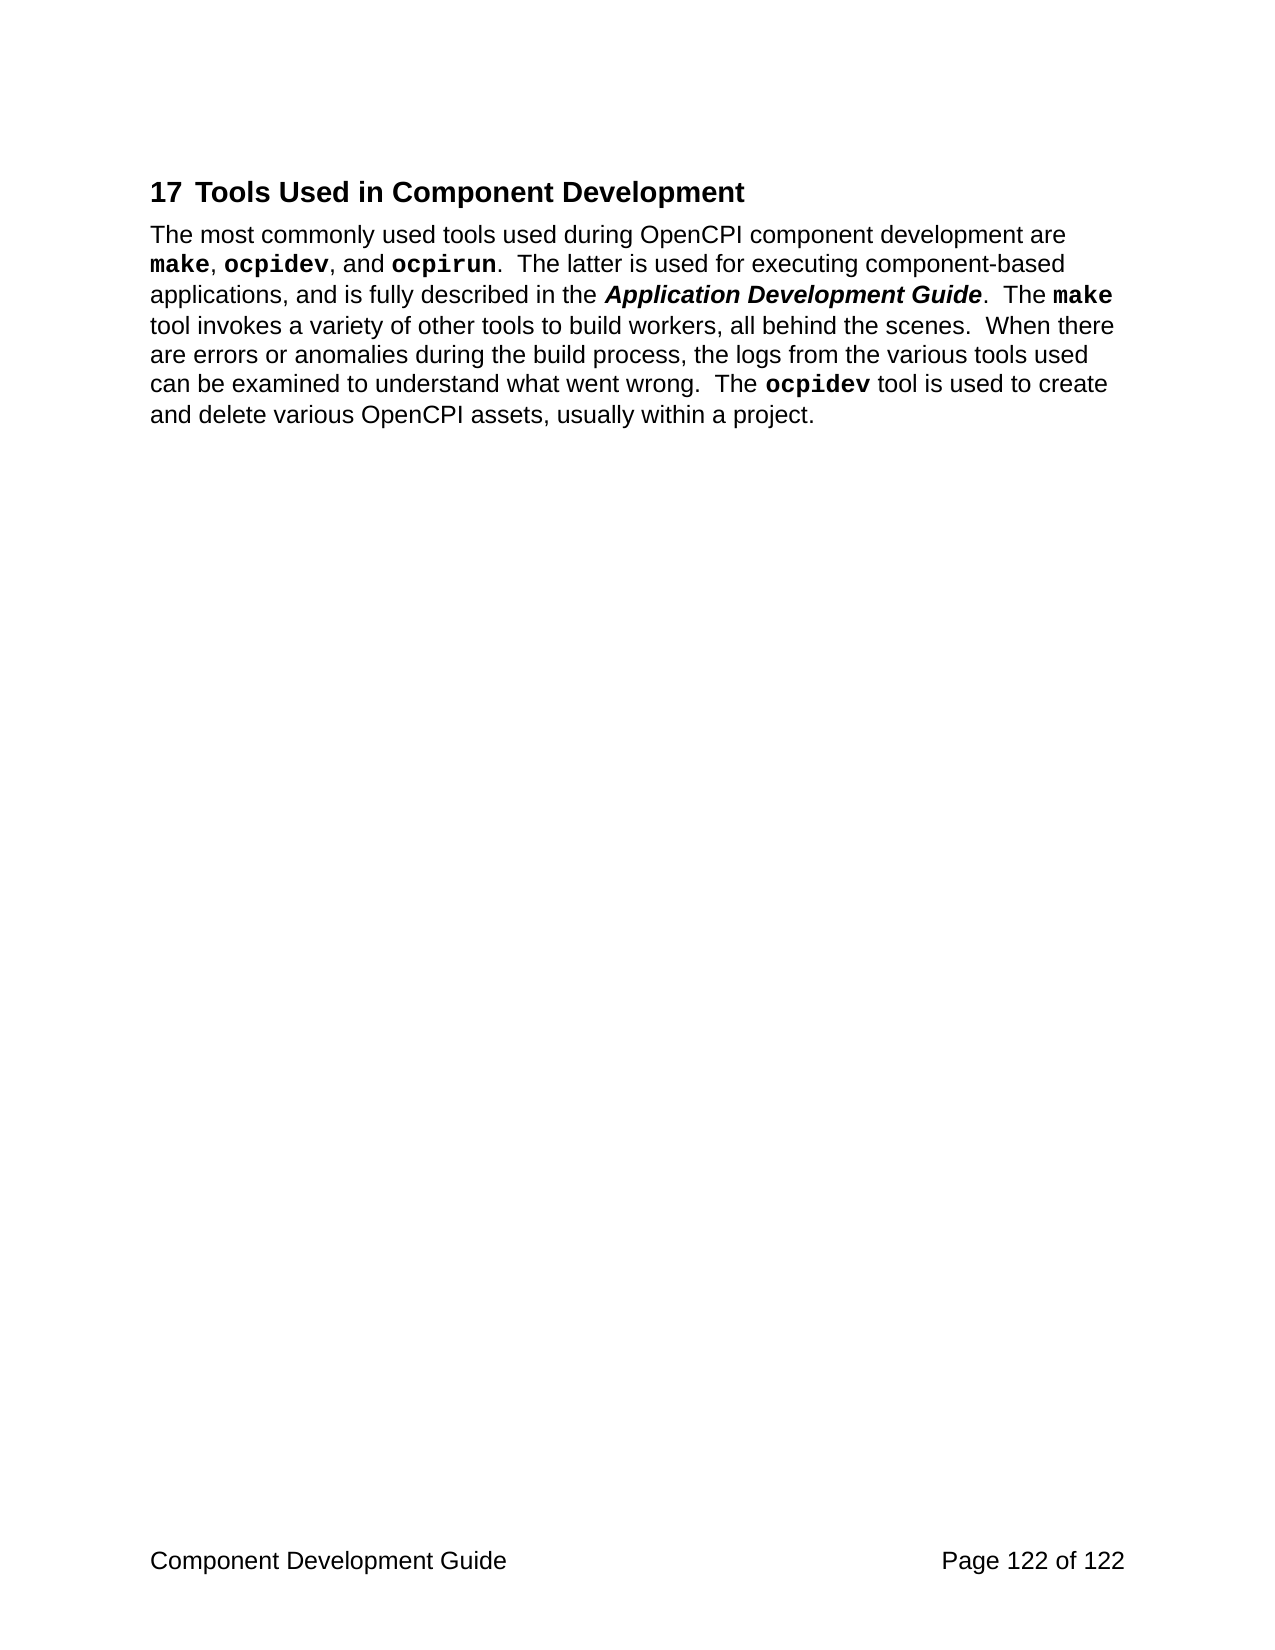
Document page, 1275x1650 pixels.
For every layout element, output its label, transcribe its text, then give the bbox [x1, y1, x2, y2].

text The most commonly used tools used during OpenCPI component development are make, ocpidev, and ocpirun. The latter is used for executing component-based applications, and is fully described in the Application Development Guide. The make tool invokes a variety of other tools to build workers, all behind the scenes. When there are errors or anomalies during the build process, the logs from the various tools used can be examined to understand what went wrong. The ocpidev tool is used to create and delete various OpenCPI assets, usually within a project. [150, 221, 1125, 428]
subtitle Tools Used in Component Development [150, 175, 1125, 208]
